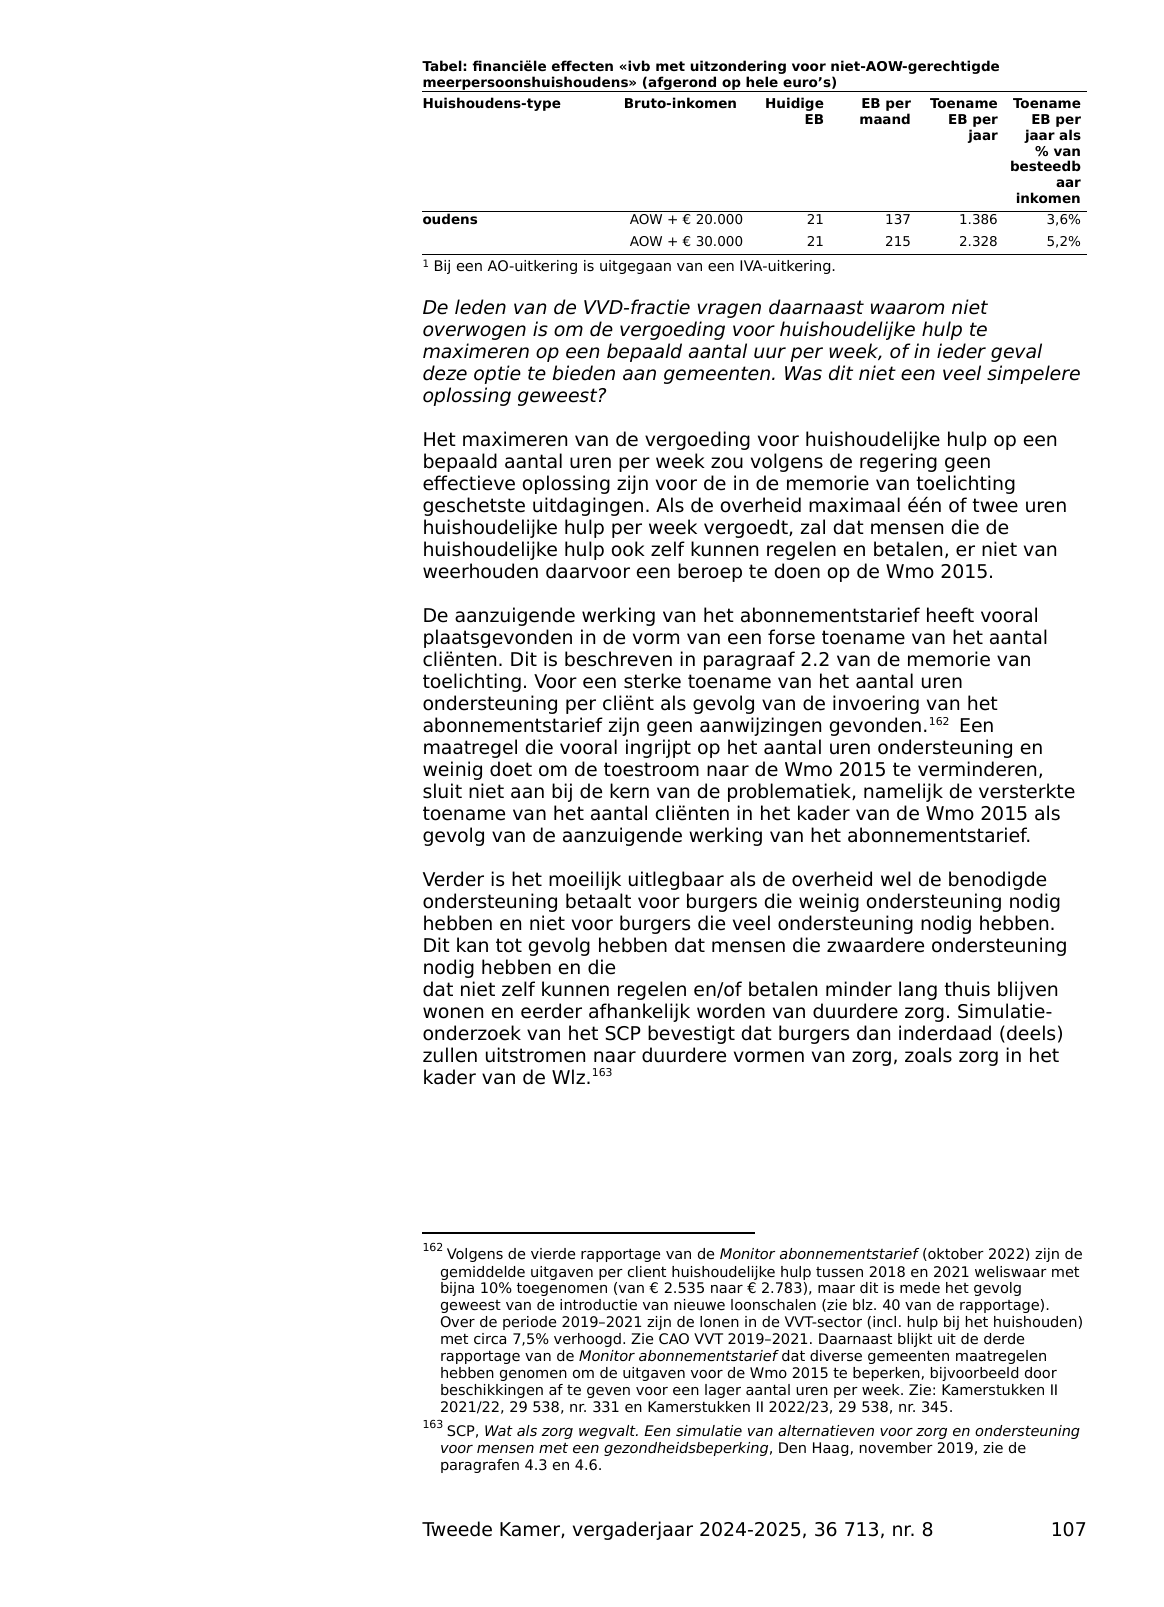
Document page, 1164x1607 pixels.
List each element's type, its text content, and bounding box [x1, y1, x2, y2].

table_cell AOW + € 30.000 [581, 233, 743, 254]
text De leden van de VVD-fractie vragen daarnaast waarom niet overwogen is om de vergoeding voor huishoudelijke hulp te maximeren op een bepaald aantal uur per week, of in ieder geval deze optie te bieden aan gemeenten. Was dit niet een veel simpelere oplossing geweest? [422, 297, 1087, 407]
text Volgens de vierde rapportage van de Monitor abonnementstarief (oktober 2022) zijn de gemiddelde uitgaven per client huishoudelijke hulp tussen 2018 en 2021 weliswaar met bijna 10% toegenomen (van € 2.535 naar € 2.783), maar dit is mede het gevolg geweest van de introductie van nieuwe loonschalen (zie blz. 40 van de rapportage). Over de periode 2019–2021 zijn de lonen in de VVT-sector (incl. hulp bij het huishouden) met circa 7,5% verhoogd. Zie CAO VVT 2019–2021. Daarnaast blijkt uit de derde rapportage van de Monitor abonnementstarief dat diverse gemeenten maatregelen hebben genomen om de uitgaven voor de Wmo 2015 te beperken, bijvoorbeeld door beschikkingen af te geven voor een lager aantal uren per week. Zie: Kamerstukken II 2021/22, 29 538, nr. 331 en Kamerstukken II 2022/23, 29 538, nr. 345. [422, 1242, 1087, 1416]
table_cell Toename EB per jaar als % van besteedbaar inkomen [1004, 92, 1087, 211]
table_cell 21 [743, 233, 830, 254]
text De aanzuigende werking van het abonnementstarief heeft vooral plaatsgevonden in de vorm van een forse toename van het aantal cliënten. Dit is beschreven in paragraaf 2.2 van de memorie van toelichting. Voor een sterke toename van het aantal uren ondersteuning per cliënt als gevolg van de invoering van het abonnementstarief zijn geen aanwijzingen gevonden. Een maatregel die vooral ingrijpt op het aantal uren ondersteuning en weinig doet om de toestroom naar de Wmo 2015 te verminderen, sluit niet aan bij de kern van de problematiek, namelijk de versterkte toename van het aantal cliënten in het kader van de Wmo 2015 als gevolg van de aanzuigende werking van het abonnementstarief. [422, 605, 1087, 847]
table_cell EB per maand [830, 92, 917, 211]
text SCP, Wat als zorg wegvalt. Een simulatie van alternatieven voor zorg en ondersteuning voor mensen met een gezondheidsbeperking, Den Haag, november 2019, zie de paragrafen 4.3 en 4.6. [422, 1418, 1087, 1474]
table_cell 21 [743, 212, 830, 232]
table_cell Huishoudens-type [422, 92, 581, 211]
table_cell Huidige EB [743, 92, 830, 211]
table_cell 3,6% [1004, 212, 1087, 232]
table_cell 5,2% [1004, 233, 1087, 254]
text dat niet zelf kunnen regelen en/of betalen minder lang thuis blijven wonen en eerder afhankelijk worden van duurdere zorg. Simulatie-onderzoek van het SCP bevestigt dat burgers dan inderdaad (deels) zullen uitstromen naar duurdere vormen van zorg, zoals zorg in het kader van de Wlz. [422, 979, 1087, 1089]
table_cell 215 [830, 233, 917, 254]
table_cell Toename EB per jaar [917, 92, 1003, 211]
table_cell Bruto-inkomen [581, 92, 743, 211]
table_cell 1.386 [917, 212, 1003, 232]
table_cell AOW + € 20.000 [581, 212, 743, 232]
text Verder is het moeilijk uitlegbaar als de overheid wel de benodigde ondersteuning betaalt voor burgers die weinig ondersteuning nodig hebben en niet voor burgers die veel ondersteuning nodig hebben. Dit kan tot gevolg hebben dat mensen die zwaardere ondersteuning nodig hebben en die [422, 869, 1087, 979]
table_cell 1 Bij een AO-uitkering is uitgegaan van een IVA-uitkering. [422, 255, 1087, 275]
table_cell oudens [422, 212, 581, 254]
table_cell 137 [830, 212, 917, 232]
table_header Tabel: financiële effecten «ivb met uitzondering voor niet-AOW-gerechtigde meerpersoonshuishoudens» (afgerond op hele euro’s) [422, 59, 1087, 91]
table_cell 2.328 [917, 233, 1003, 254]
text Het maximeren van de vergoeding voor huishoudelijke hulp op een bepaald aantal uren per week zou volgens de regering geen effectieve oplossing zijn voor de in de memorie van toelichting geschetste uitdagingen. Als de overheid maximaal één of twee uren huishoudelijke hulp per week vergoedt, zal dat mensen die de huishoudelijke hulp ook zelf kunnen regelen en betalen, er niet van weerhouden daarvoor een beroep te doen op de Wmo 2015. [422, 429, 1087, 583]
